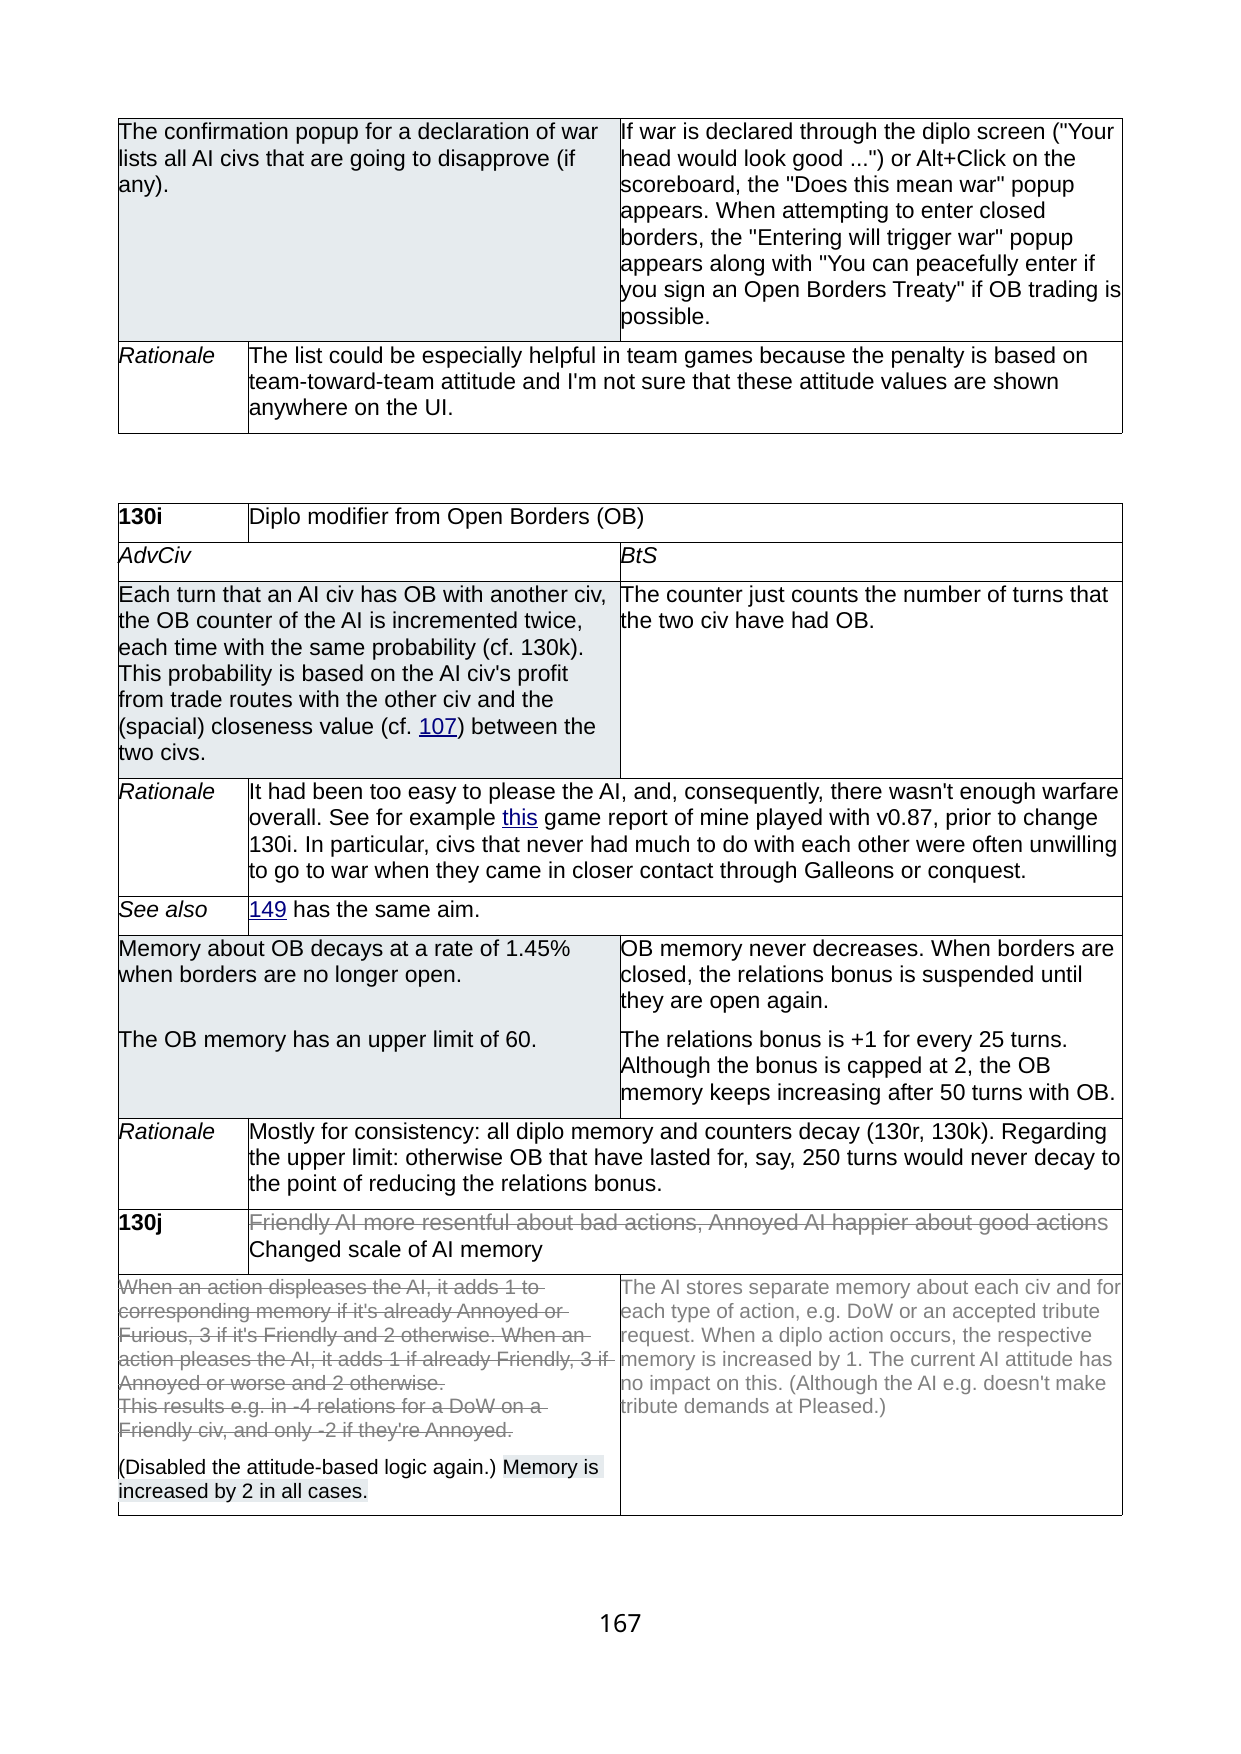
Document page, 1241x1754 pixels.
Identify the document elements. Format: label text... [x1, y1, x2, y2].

table_cell AdvCiv [119, 543, 620, 581]
table_cell The confirmation popup for a declaration of war lists all AI civs that are going to disapprove (if any). [119, 119, 620, 341]
table_cell The counter just counts the number of turns that the two civ have had OB. [621, 582, 1122, 778]
table_header Diplo modifier from Open Borders (OB) [249, 504, 1122, 542]
table_header 130i [119, 504, 248, 542]
table_cell Rationale [119, 342, 248, 433]
table_cell It had been too easy to please the AI, and, consequently, there wasn't enough warfare overall. See for example this game report of mine played with v0.87, prior to change 130i. In particular, civs that never had much to do with each other were often unwilling to go to war when they came in closer contact through Galleons or conquest. [249, 779, 1122, 896]
table_cell 130j [119, 1210, 248, 1274]
table_cell When an action displeases the AI, it adds 1 to corresponding memory if it's already Annoyed or Furious, 3 if it's Friendly and 2 otherwise. When an action pleases the AI, it adds 1 if already Friendly, 3 if Annoyed or worse and 2 otherwise. This results e.g. in -4 relations for a DoW on a Friendly civ, and only -2 if they're Annoyed. (Disabled the attitude-based logic again.) Memory is increased by 2 in all cases. [119, 1275, 620, 1515]
table_cell OB memory never decreases. When borders are closed, the relations bonus is suspended until they are open again. The relations bonus is +1 for every 25 turns. Although the bonus is capped at 2, the OB memory keeps increasing after 50 turns with OB. [621, 936, 1122, 1118]
table_cell 149 has the same aim. [249, 897, 1122, 934]
table_cell Mostly for consistency: all diplo memory and counters decay (130r, 130k). Regarding the upper limit: otherwise OB that have lasted for, say, 250 turns would never decay to the point of reducing the relations bonus. [249, 1119, 1122, 1209]
table_cell BtS [621, 543, 1122, 581]
table_cell Memory about OB decays at a rate of 1.45% when borders are no longer open. The OB memory has an upper limit of 60. [119, 936, 620, 1118]
table_cell Rationale [119, 779, 248, 896]
table_cell The AI stores separate memory about each civ and for each type of action, e.g. DoW or an accepted tribute request. When a diplo action occurs, the respective memory is increased by 1. The current AI attitude has no impact on this. (Although the AI e.g. doesn't make tribute demands at Pleased.) [621, 1275, 1122, 1515]
table_cell Rationale [119, 1119, 248, 1209]
table_cell See also [119, 897, 248, 934]
table_cell If war is declared through the diplo screen ("Your head would look good ...") or Alt+Click on the scoreboard, the "Does this mean war" popup appears. When attempting to enter closed borders, the "Entering will trigger war" popup appears along with "You can peacefully enter if you sign an Open Borders Treaty" if OB trading is possible. [621, 119, 1122, 341]
table_cell The list could be especially helpful in team games because the penalty is based on team-toward-team attitude and I'm not sure that these attitude values are shown anywhere on the UI. [249, 342, 1122, 433]
table_cell Each turn that an AI civ has OB with another civ, the OB counter of the AI is incremented twice, each time with the same probability (cf. 130k). This probability is based on the AI civ's profit from trade routes with the other civ and the (spacial) closeness value (cf. 107) between the two civs. [119, 582, 620, 778]
table_cell Friendly AI more resentful about bad actions, Annoyed AI happier about good actions Changed scale of AI memory [249, 1210, 1122, 1274]
